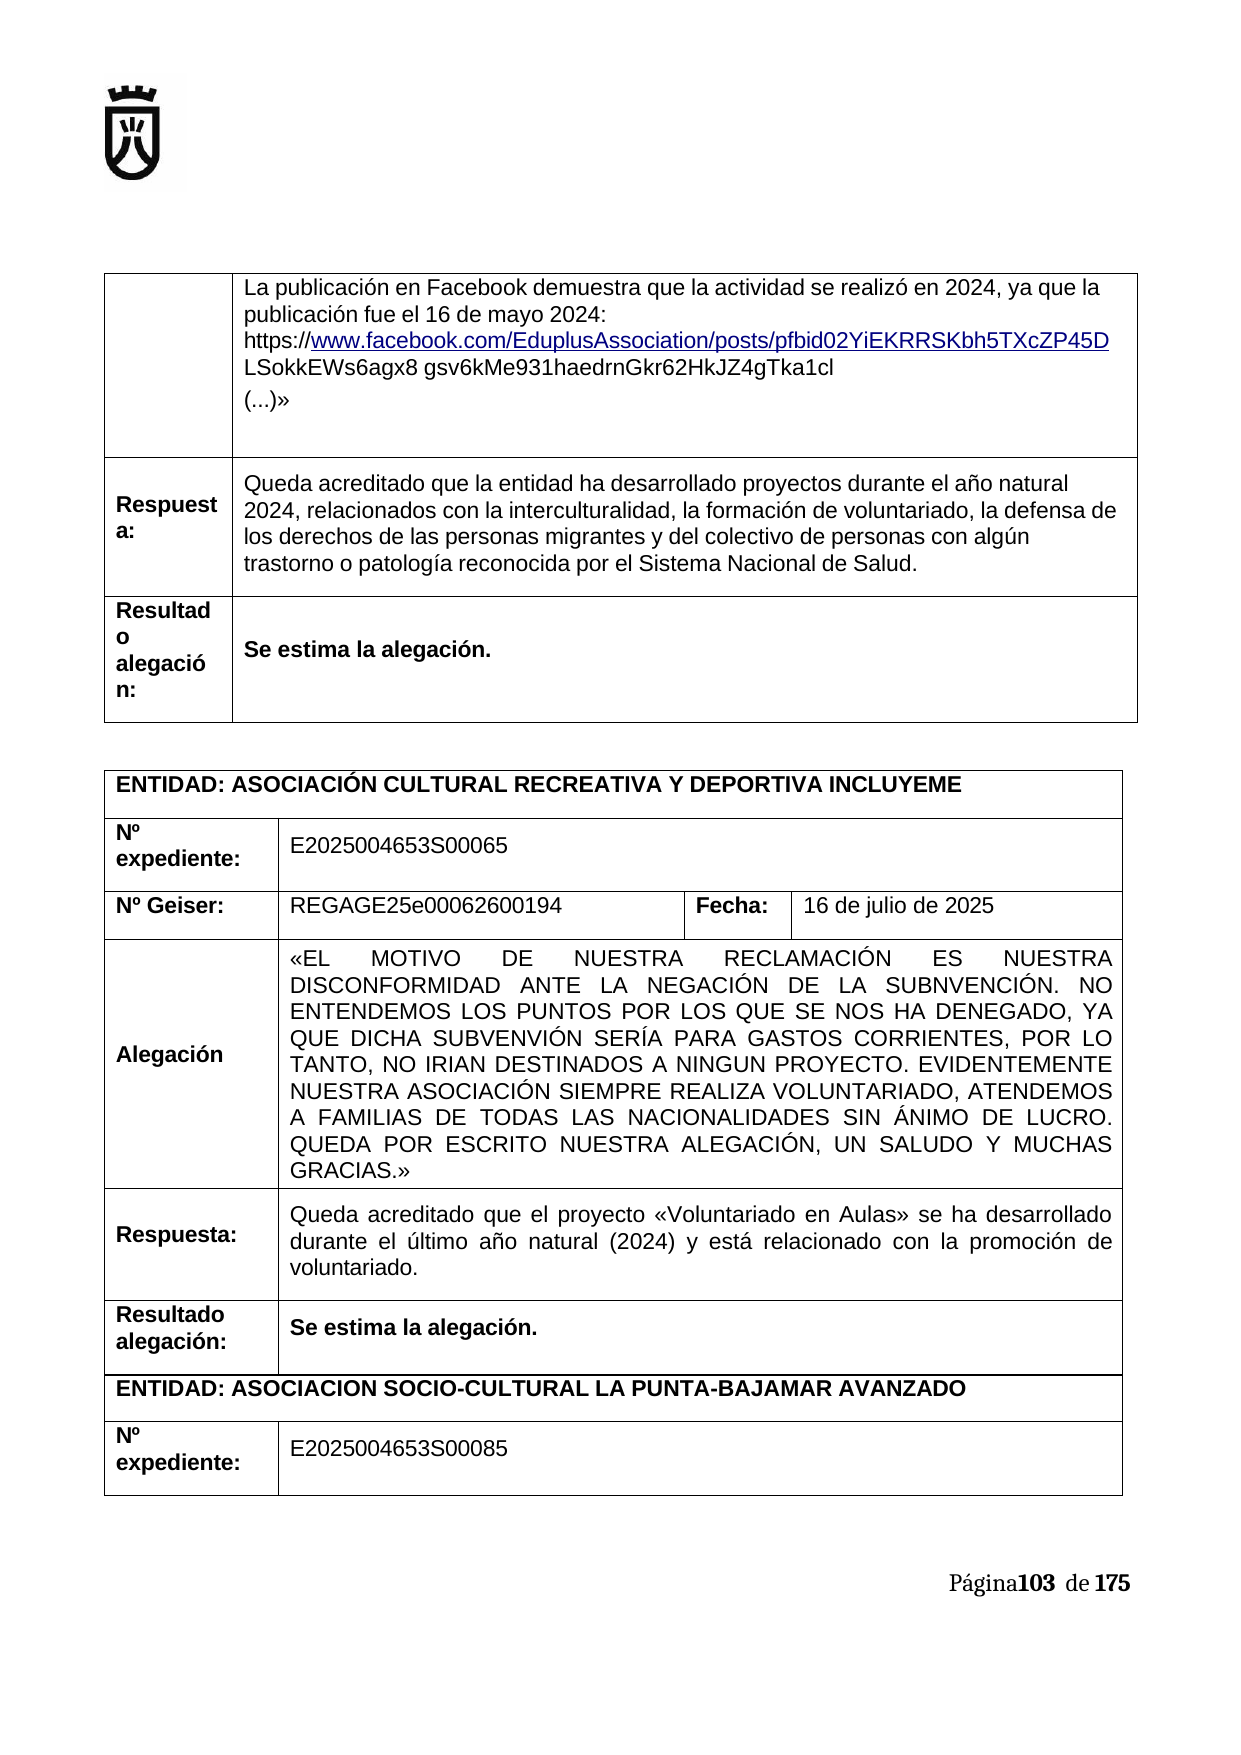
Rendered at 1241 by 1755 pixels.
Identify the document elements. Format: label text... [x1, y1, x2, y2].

table_header La publicación en Facebook demuestra que la actividad se realizó en 2024, ya que la publicación fue el 16 de mayo 2024: https://www.facebook.com/EduplusAssociation/posts/pfbid02YiEKRRSKbh5TXcZP45D LSokkEWs6agx8 gsv6kMe931haedrnGkr62HkJZ4gTka1cl (...)» [233, 274, 1137, 457]
table_cell Nº expediente: [105, 819, 278, 891]
table_cell E2025004653S00065 [279, 819, 1122, 891]
table_cell 16 de julio de 2025 [792, 892, 1122, 938]
table_cell E2025004653S00085 [279, 1422, 1122, 1494]
table_cell Se estima la alegación. [279, 1301, 1122, 1374]
table_cell REGAGE25e00062600194 [279, 892, 684, 938]
table_header ENTIDAD: ASOCIACIÓN CULTURAL RECREATIVA Y DEPORTIVA INCLUYEME [105, 771, 1122, 818]
table_cell Queda acreditado que la entidad ha desarrollado proyectos durante el año natural 2024, relacionados con la interculturalidad, la formación de voluntariado, la defensa de los derechos de las personas migrantes y del colectivo de personas con algún trastorno o patología reconocida por el Sistema Nacional de Salud. [233, 458, 1137, 596]
table_cell Nº expediente: [105, 1422, 278, 1494]
table_cell Resultad o alegació n: [105, 597, 232, 722]
table_cell Se estima la alegación. [233, 597, 1137, 722]
table_cell Resultado alegación: [105, 1301, 278, 1374]
table_cell Respuesta: [105, 1189, 278, 1300]
table_cell Fecha: [685, 892, 791, 938]
table_cell Nº Geiser: [105, 892, 278, 938]
table_header [105, 274, 232, 457]
table_cell Respuest a: [105, 458, 232, 596]
table_cell Queda acreditado que el proyecto «Voluntariado en Aulas» se ha desarrollado durante el último año natural (2024) y está relacionado con la promoción de voluntariado. [279, 1189, 1122, 1300]
table_cell «EL MOTIVO DE NUESTRA RECLAMACIÓN ES NUESTRA DISCONFORMIDAD ANTE LA NEGACIÓN DE LA SUBNVENCIÓN. NO ENTENDEMOS LOS PUNTOS POR LOS QUE SE NOS HA DENEGADO, YA QUE DICHA SUBVENVIÓN SERÍA PARA GASTOS CORRIENTES, POR LO TANTO, NO IRIAN DESTINADOS A NINGUN PROYECTO. EVIDENTEMENTE NUESTRA ASOCIACIÓN SIEMPRE REALIZA VOLUNTARIADO, ATENDEMOS A FAMILIAS DE TODAS LAS NACIONALIDADES SIN ÁNIMO DE LUCRO. QUEDA POR ESCRITO NUESTRA ALEGACIÓN, UN SALUDO Y MUCHAS GRACIAS.» [279, 940, 1122, 1188]
table_cell ENTIDAD: ASOCIACION SOCIO-CULTURAL LA PUNTA-BAJAMAR AVANZADO [105, 1376, 1122, 1421]
table_cell Alegación [105, 940, 278, 1188]
